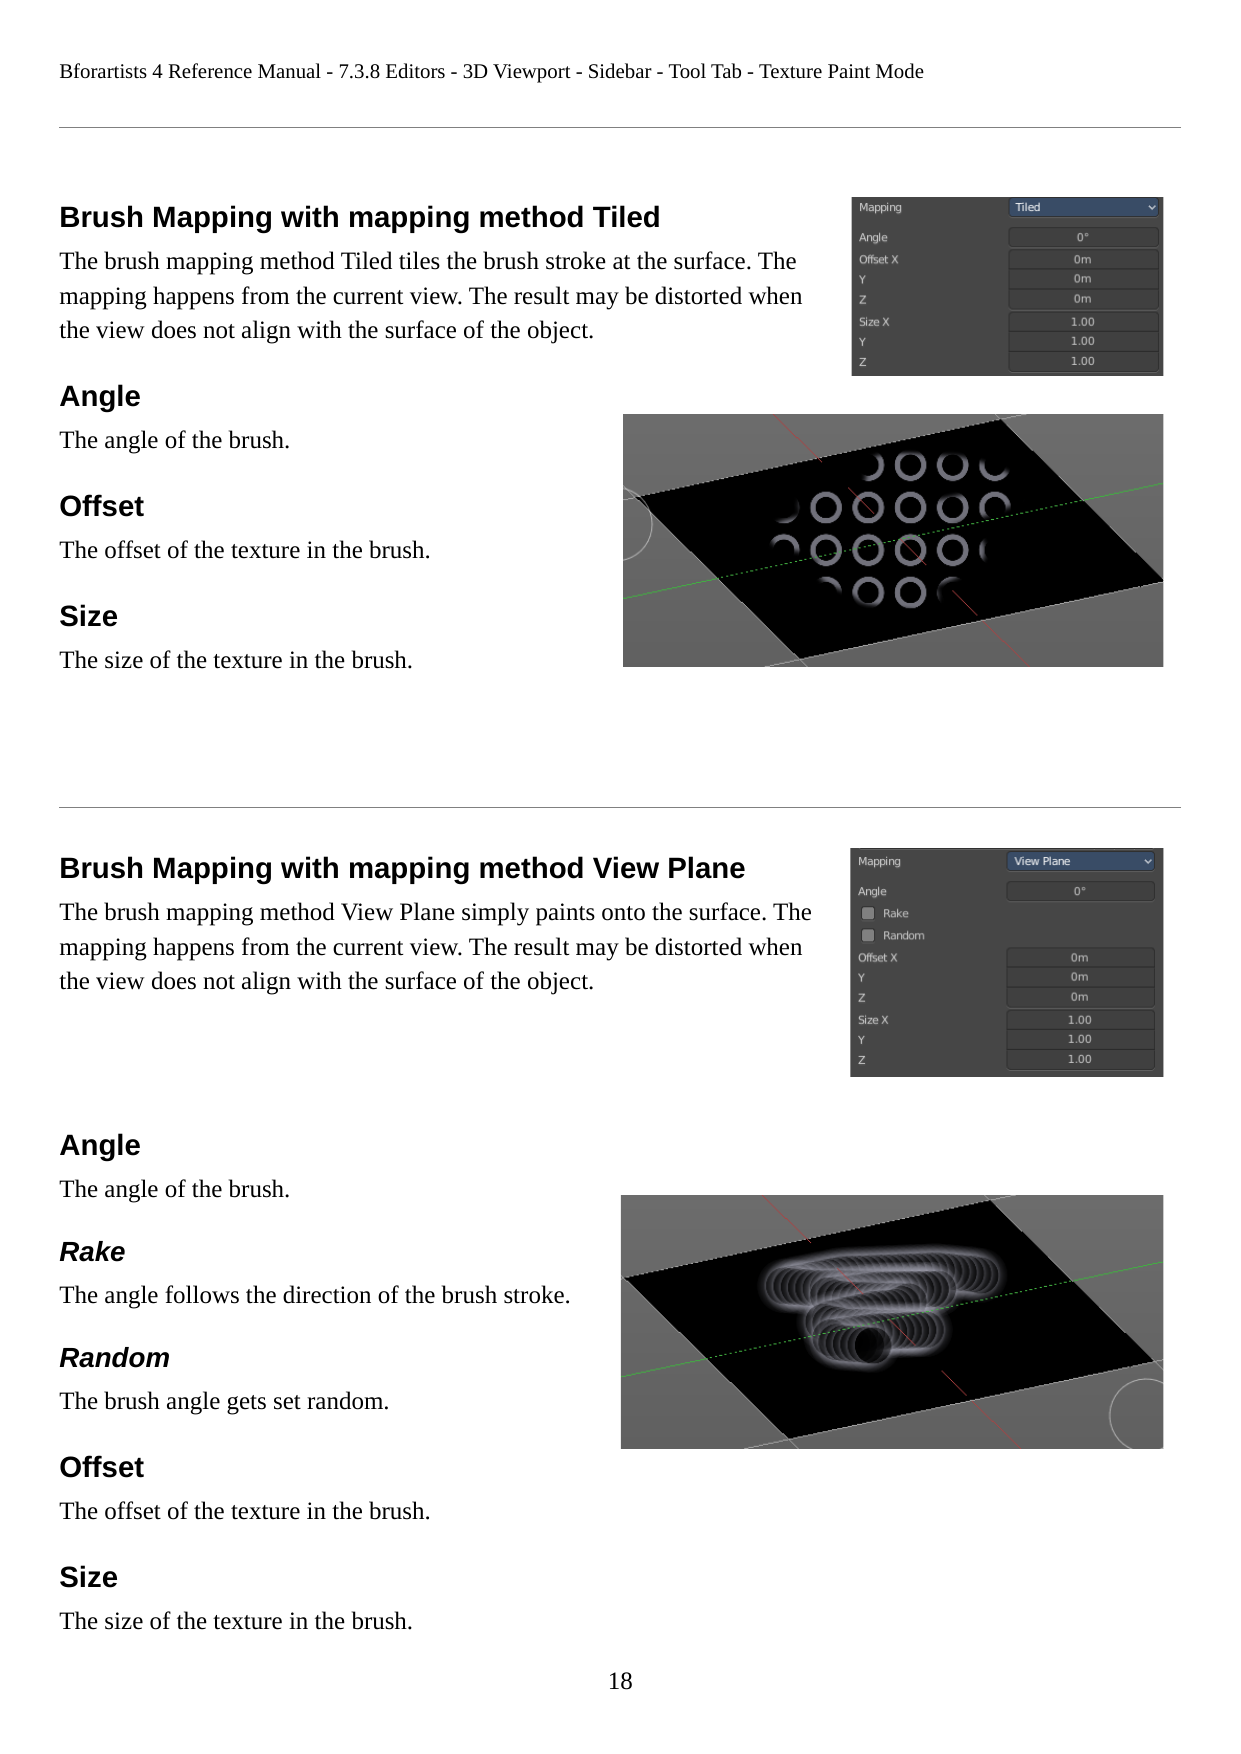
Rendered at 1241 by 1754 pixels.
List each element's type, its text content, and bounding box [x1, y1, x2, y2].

text The offset of the texture in the brush. [59, 535, 623, 564]
subtitle Size [59, 1559, 1181, 1593]
picture [851, 197, 1164, 376]
subtitle Offset [59, 489, 623, 523]
subtitle [1164, 599, 1181, 632]
text [1164, 425, 1181, 454]
subtitle Brush Mapping with mapping method Tiled [59, 200, 851, 234]
text The brush angle gets set random. [59, 1386, 620, 1415]
subtitle Size [59, 599, 623, 632]
subtitle [1164, 1342, 1181, 1373]
subtitle Rake [59, 1236, 620, 1268]
picture [623, 414, 1164, 667]
subtitle Offset [59, 1450, 1181, 1483]
subtitle [1164, 1236, 1181, 1268]
text The brush mapping method Tiled tiles the brush stroke at the surface. The mapping happens from the current view. The result may be distorted when the view does not align with the surface of the object. [59, 246, 851, 344]
text The size of the texture in the brush. [59, 645, 1181, 674]
subtitle Random [59, 1342, 620, 1373]
subtitle Angle [59, 379, 1181, 413]
text The size of the texture in the brush. [59, 1606, 1181, 1634]
subtitle [1164, 489, 1181, 523]
picture [850, 848, 1164, 1077]
subtitle Brush Mapping with mapping method View Plane [59, 851, 850, 885]
text The angle of the brush. [59, 1174, 1181, 1203]
text The angle of the brush. [59, 425, 623, 454]
picture [620, 1195, 1164, 1449]
subtitle Angle [59, 1128, 1181, 1162]
text The angle follows the direction of the brush stroke. [59, 1280, 620, 1309]
text The brush mapping method View Plane simply paints onto the surface. The mapping happens from the current view. The result may be distorted when the view does not align with the surface of the object. [59, 897, 850, 995]
text The offset of the texture in the brush. [59, 1496, 1181, 1525]
